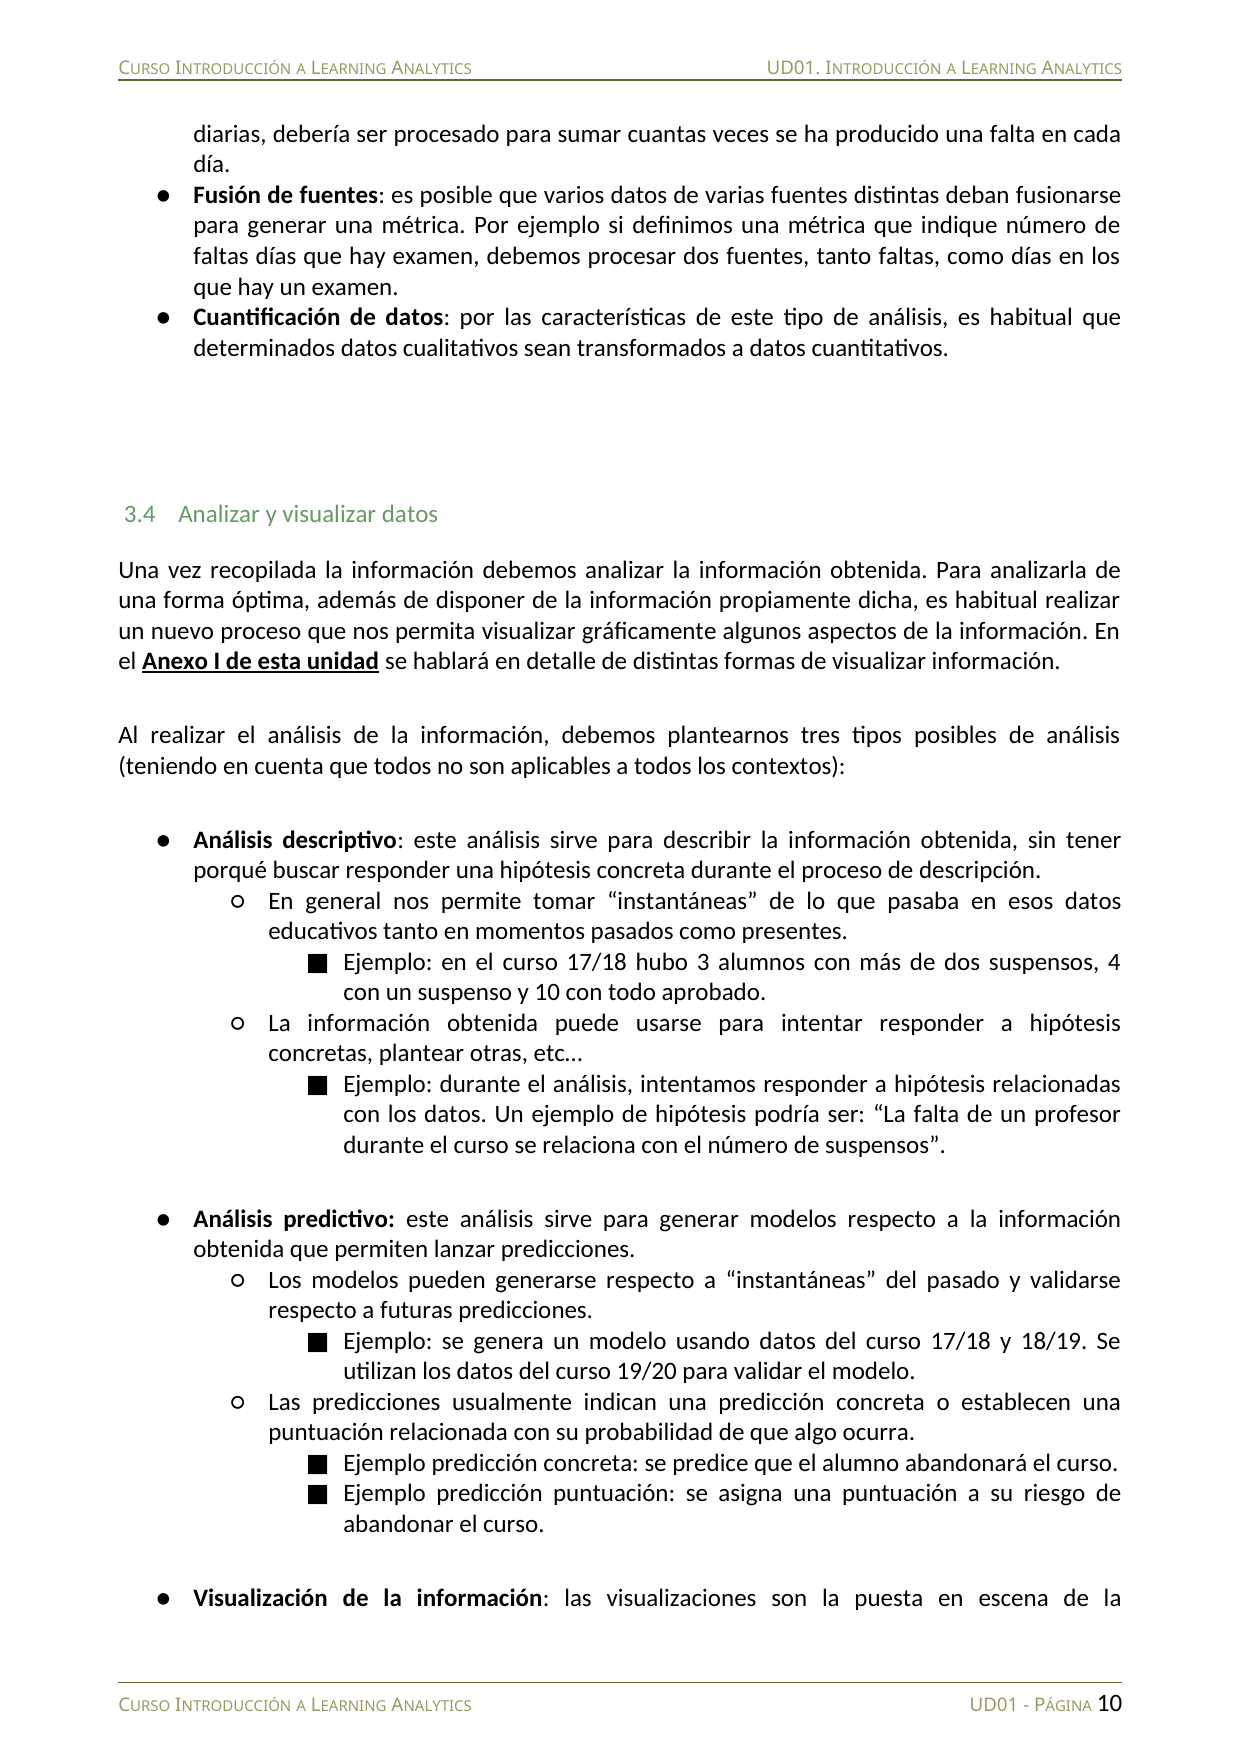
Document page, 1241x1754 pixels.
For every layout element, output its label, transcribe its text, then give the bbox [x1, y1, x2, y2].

list Los modelos pueden generarse respecto a “instantáneas” del pasado y validarse respecto a futuras predicciones. [231, 1264, 1122, 1325]
list Ejemplo: en el curso 17/18 hubo 3 alumnos con más de dos suspensos, 4 con un suspenso y 10 con todo aprobado. [306, 946, 1122, 1007]
list Ejemplo: durante el análisis, intentamos responder a hipótesis relacionadas con los datos. Un ejemplo de hipótesis podría ser: “La falta de un profesor durante el curso se relaciona con el número de suspensos”. [306, 1068, 1122, 1159]
list Análisis predictivo: este análisis sirve para generar modelos respecto a la información obtenida que permiten lanzar predicciones. [156, 1203, 1122, 1264]
list En general nos permite tomar “instantáneas” de lo que pasaba en esos datos educativos tanto en momentos pasados como presentes. [231, 885, 1122, 946]
list Ejemplo: se genera un modelo usando datos del curso 17/18 y 18/19. Se utilizan los datos del curso 19/20 para validar el modelo. [306, 1325, 1122, 1386]
list Visualización de la información: las visualizaciones son la puesta en escena de la [156, 1582, 1122, 1613]
text Una vez recopilada la información debemos analizar la información obtenida. Para analizarla de una forma óptima, además de disponer de la información propiamente dicha, es habitual realizar un nuevo proceso que nos permita visualizar gráficamente algunos aspectos de la información. En el Anexo I de esta unidad se hablará en detalle de distintas formas de visualizar información. [118, 554, 1122, 676]
text Al realizar el análisis de la información, debemos plantearnos tres tipos posibles de análisis (teniendo en cuenta que todos no son aplicables a todos los contextos): [118, 719, 1122, 780]
list Fusión de fuentes: es posible que varios datos de varias fuentes distintas deban fusionarse para generar una métrica. Por ejemplo si definimos una métrica que indique número de faltas días que hay examen, debemos procesar dos fuentes, tanto faltas, como días en los que hay un examen. [156, 179, 1122, 301]
list Cuantificación de datos: por las características de este tipo de análisis, es habitual que determinados datos cualitativos sean transformados a datos cuantitativos. [156, 301, 1122, 362]
list diarias, debería ser procesado para sumar cuantas veces se ha producido una falta en cada día. [156, 118, 1122, 179]
list Análisis descriptivo: este análisis sirve para describir la información obtenida, sin tener porqué buscar responder una hipótesis concreta durante el proceso de descripción. [156, 824, 1122, 885]
list Ejemplo predicción puntuación: se asigna una puntuación a su riesgo de abandonar el curso. [306, 1478, 1122, 1539]
list Ejemplo predicción concreta: se predice que el alumno abandonará el curso. [306, 1447, 1122, 1478]
subtitle Analizar y visualizar datos [118, 498, 1122, 529]
list La información obtenida puede usarse para intentar responder a hipótesis concretas, plantear otras, etc… [231, 1007, 1122, 1068]
list Las predicciones usualmente indican una predicción concreta o establecen una puntuación relacionada con su probabilidad de que algo ocurra. [231, 1386, 1122, 1447]
